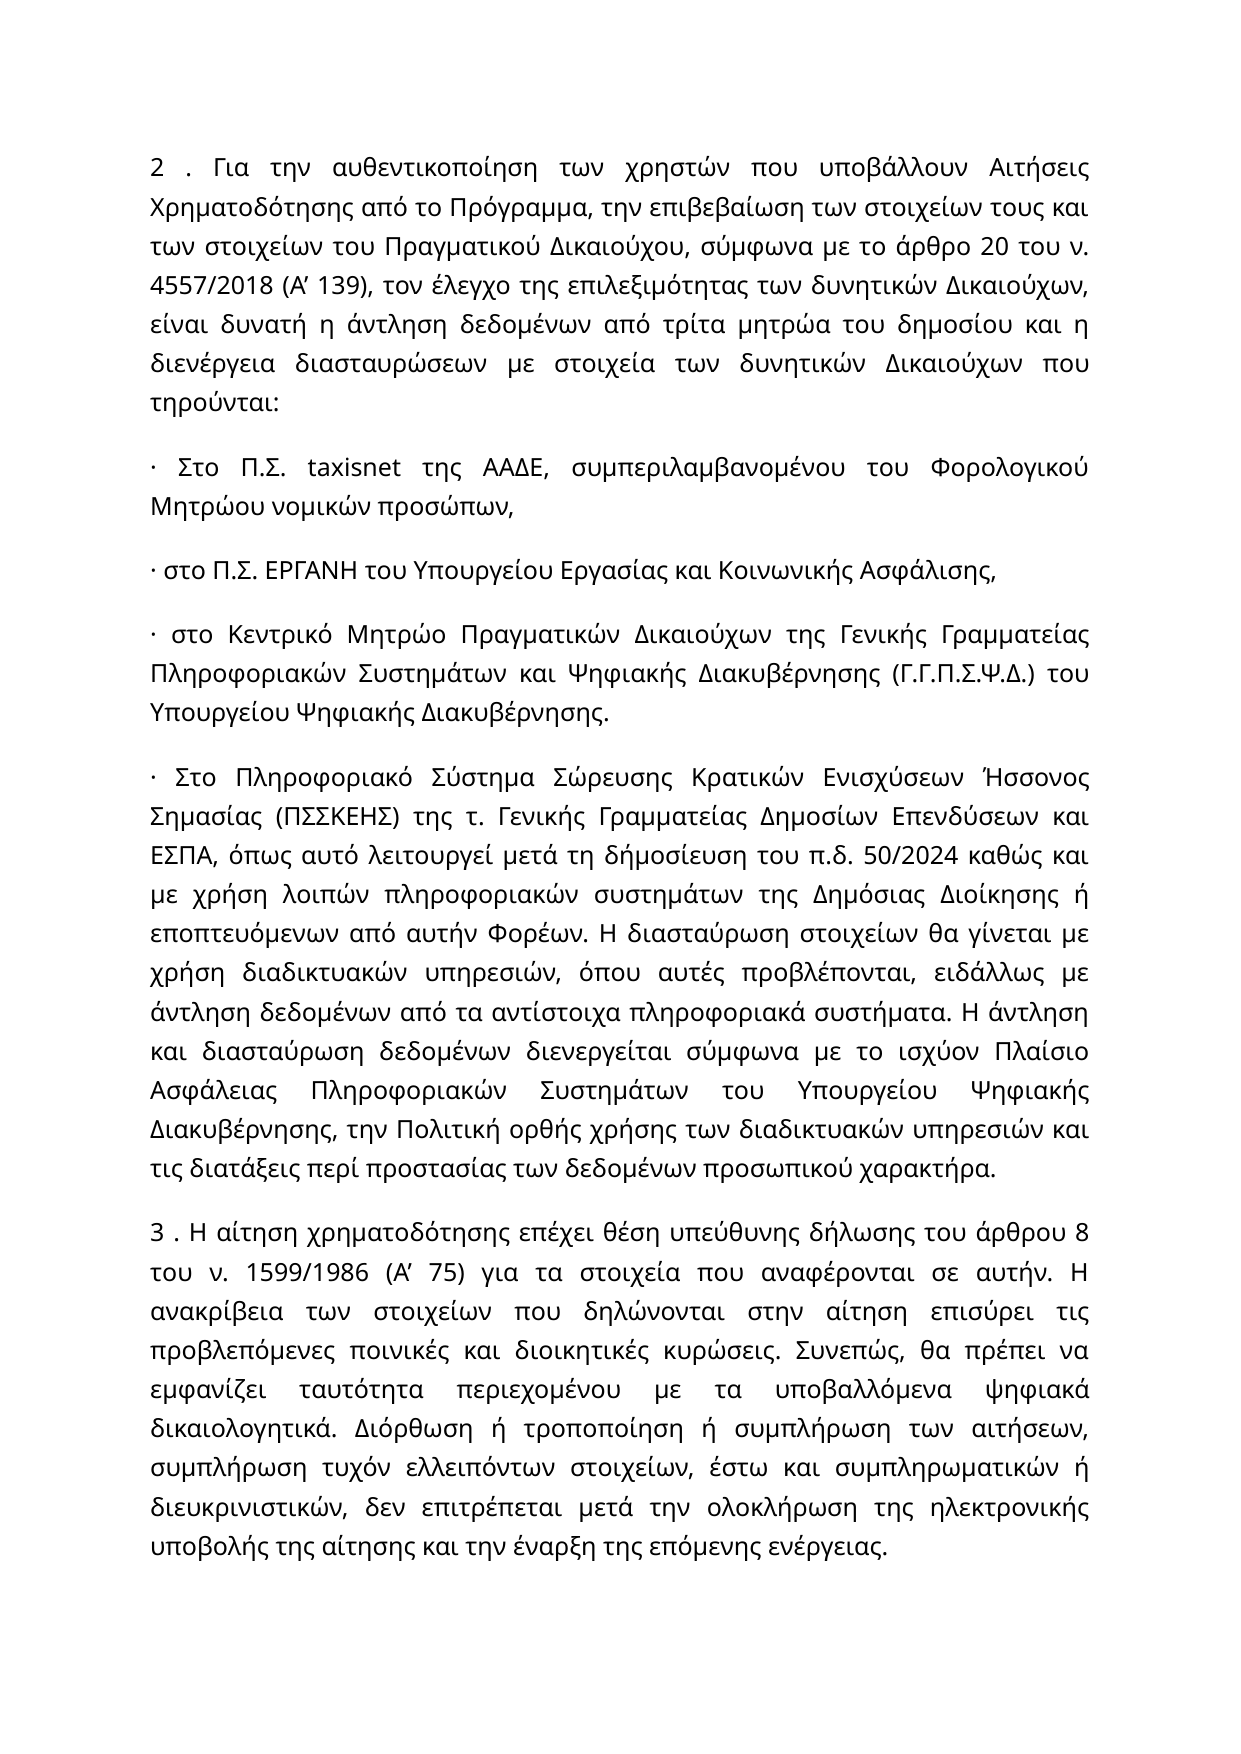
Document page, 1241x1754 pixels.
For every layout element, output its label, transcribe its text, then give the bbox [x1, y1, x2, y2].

text · Στο Π.Σ. taxisnet της ΑΑΔΕ, συμπεριλαμβανομένου του Φορολογικού Μητρώου νομικών προσώπων, [150, 449, 1090, 522]
text 2 . Για την αυθεντικοποίηση των χρηστών που υποβάλλουν Αιτήσεις Χρηματοδότησης από το Πρόγραμμα, την επιβεβαίωση των στοιχείων τους και των στοιχείων του Πραγματικού Δικαιούχου, σύμφωνα με το άρθρο 20 του ν. 4557/2018 (Α’ 139), τον έλεγχο της επιλεξιμότητας των δυνητικών Δικαιούχων, είναι δυνατή η άντληση δεδομένων από τρίτα μητρώα του δημοσίου και η διενέργεια διασταυρώσεων με στοιχεία των δυνητικών Δικαιούχων που τηρούνται: [150, 150, 1090, 419]
text 3 . Η αίτηση χρηματοδότησης επέχει θέση υπεύθυνης δήλωσης του άρθρου 8 του ν. 1599/1986 (Α’ 75) για τα στοιχεία που αναφέρονται σε αυτήν. Η ανακρίβεια των στοιχείων που δηλώνονται στην αίτηση επισύρει τις προβλεπόμενες ποινικές και διοικητικές κυρώσεις. Συνεπώς, θα πρέπει να εμφανίζει ταυτότητα περιεχομένου με τα υποβαλλόμενα ψηφιακά δικαιολογητικά. Διόρθωση ή τροποποίηση ή συμπλήρωση των αιτήσεων, συμπλήρωση τυχόν ελλειπόντων στοιχείων, έστω και συμπληρωματικών ή διευκρινιστικών, δεν επιτρέπεται μετά την ολοκλήρωση της ηλεκτρονικής υποβολής της αίτησης και την έναρξη της επόμενης ενέργειας. [150, 1215, 1090, 1562]
text · στο Κεντρικό Μητρώο Πραγματικών Δικαιούχων της Γενικής Γραμματείας Πληροφοριακών Συστημάτων και Ψηφιακής Διακυβέρνησης (Γ.Γ.Π.Σ.Ψ.Δ.) του Υπουργείου Ψηφιακής Διακυβέρνησης. [150, 617, 1090, 729]
text · Στο Πληροφοριακό Σύστημα Σώρευσης Κρατικών Ενισχύσεων Ήσσονος Σημασίας (ΠΣΣΚΕΗΣ) της τ. Γενικής Γραμματείας Δημοσίων Επενδύσεων και ΕΣΠΑ, όπως αυτό λειτουργεί μετά τη δήμοσίευση του π.δ. 50/2024 καθώς και με χρήση λοιπών πληροφοριακών συστημάτων της Δημόσιας Διοίκησης ή εποπτευόμενων από αυτήν Φορέων. Η διασταύρωση στοιχείων θα γίνεται με χρήση διαδικτυακών υπηρεσιών, όπου αυτές προβλέπονται, ειδάλλως με άντληση δεδομένων από τα αντίστοιχα πληροφοριακά συστήματα. Η άντληση και διασταύρωση δεδομένων διενεργείται σύμφωνα με το ισχύον Πλαίσιο Ασφάλειας Πληροφοριακών Συστημάτων του Υπουργείου Ψηφιακής Διακυβέρνησης, την Πολιτική ορθής χρήσης των διαδικτυακών υπηρεσιών και τις διατάξεις περί προστασίας των δεδομένων προσωπικού χαρακτήρα. [150, 759, 1090, 1185]
text · στο Π.Σ. ΕΡΓΑΝΗ του Υπουργείου Εργασίας και Κοινωνικής Ασφάλισης, [150, 552, 1090, 587]
